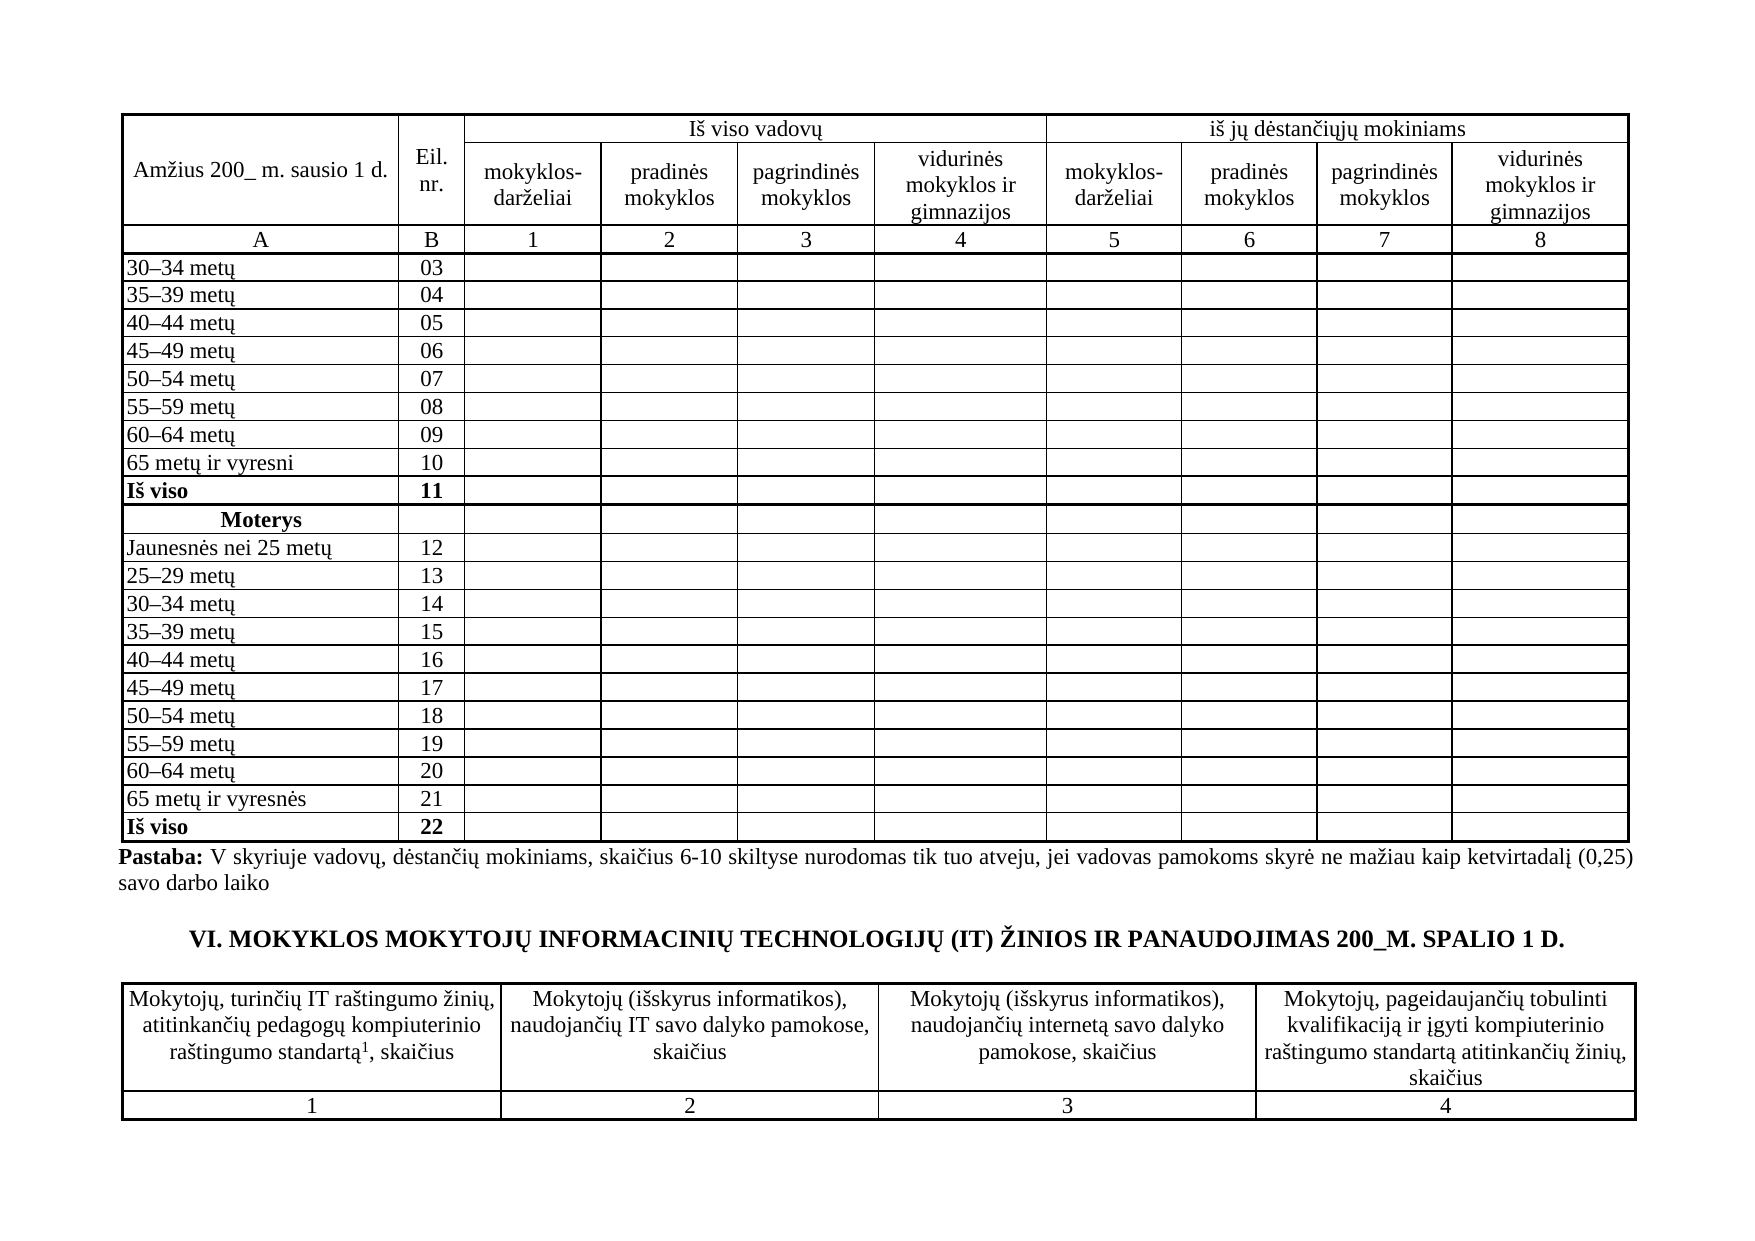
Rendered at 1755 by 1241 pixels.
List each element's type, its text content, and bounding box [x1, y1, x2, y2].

table_cell [875, 674, 1046, 700]
table_cell [1182, 702, 1316, 728]
table_cell [1453, 449, 1627, 475]
table_cell [875, 534, 1046, 561]
table_cell [1453, 310, 1627, 336]
table_cell 3 [879, 1092, 1255, 1118]
table_cell 18 [399, 702, 464, 728]
table_cell [1318, 786, 1451, 812]
table_cell 30–34 metų [124, 590, 398, 616]
table_cell 13 [399, 562, 464, 588]
table_cell [1453, 506, 1627, 533]
table_cell Iš viso [124, 477, 398, 503]
table_cell 10 [399, 449, 464, 475]
table_cell [1453, 365, 1627, 392]
table_cell [602, 758, 737, 784]
table_header Iš viso vadovų [465, 116, 1046, 142]
table_cell [1047, 646, 1181, 672]
table_cell B [399, 226, 464, 252]
table_cell [1047, 365, 1181, 392]
table_cell [1182, 562, 1316, 588]
table_cell [1318, 590, 1451, 616]
table_cell 65 metų ir vyresnės [124, 786, 398, 812]
table_cell [1047, 758, 1181, 784]
table_cell 40–44 metų [124, 646, 398, 672]
table_cell 16 [399, 646, 464, 672]
table_cell [1047, 674, 1181, 700]
table_cell [1453, 590, 1627, 616]
table_cell [1182, 813, 1316, 840]
table_cell [602, 786, 737, 812]
table_cell [602, 310, 737, 336]
table_cell [1453, 758, 1627, 784]
table_cell [738, 337, 874, 364]
table_cell [875, 477, 1046, 503]
table_cell [602, 421, 737, 447]
table_cell mokyklos-darželiai [465, 143, 600, 224]
table_cell [1047, 590, 1181, 616]
table_cell [1453, 477, 1627, 503]
table_cell [875, 618, 1046, 644]
table_header Mokytojų (išskyrus informatikos), naudojančių IT savo dalyko pamokose, skaičius [502, 985, 878, 1090]
table_cell [1047, 421, 1181, 447]
table_cell [875, 506, 1046, 533]
table_cell 06 [399, 337, 464, 364]
table_cell [1318, 534, 1451, 561]
table_cell [1453, 813, 1627, 840]
table_cell 45–49 metų [124, 674, 398, 700]
table_cell [465, 618, 600, 644]
table_cell 12 [399, 534, 464, 561]
table_cell [602, 449, 737, 475]
table_cell [1318, 421, 1451, 447]
table_cell [1182, 730, 1316, 756]
table_cell [1318, 646, 1451, 672]
table_cell 25–29 metų [124, 562, 398, 588]
table_cell 03 [399, 255, 464, 280]
table_cell [1047, 534, 1181, 561]
table_cell 04 [399, 282, 464, 308]
table_cell [602, 730, 737, 756]
table_cell [1318, 365, 1451, 392]
table_cell [875, 590, 1046, 616]
table_cell [1453, 337, 1627, 364]
table_cell [1182, 786, 1316, 812]
table_cell [1182, 646, 1316, 672]
table_cell [399, 506, 464, 533]
table_cell [1182, 618, 1316, 644]
table_cell [602, 393, 737, 419]
table_cell pagrindinės mokyklos [738, 143, 874, 224]
table_cell [602, 337, 737, 364]
table_cell 1 [465, 226, 600, 252]
table_cell 6 [1182, 226, 1316, 252]
table_cell [738, 282, 874, 308]
table_cell [1182, 337, 1316, 364]
table_cell 4 [1257, 1092, 1634, 1118]
table_cell 60–64 metų [124, 758, 398, 784]
table_cell [1047, 786, 1181, 812]
table_cell [1453, 674, 1627, 700]
table_cell [1453, 421, 1627, 447]
table_cell [875, 813, 1046, 840]
table_cell 45–49 metų [124, 337, 398, 364]
text VI. MOKYKLOS MOKYTOJŲ INFORMACINIŲ TECHNOLOGIJŲ (IT) ŽINIOS IR PANAUDOJIMAS 200_M. SPALIO 1 D. [118, 924, 1636, 953]
table_cell [1453, 255, 1627, 280]
table_cell [1182, 674, 1316, 700]
table_cell 30–34 metų [124, 255, 398, 280]
table_cell [602, 646, 737, 672]
table_cell [1047, 337, 1181, 364]
table_cell 3 [738, 226, 874, 252]
table_cell [465, 421, 600, 447]
table_cell [1318, 282, 1451, 308]
table_cell [1318, 618, 1451, 644]
table_header iš jų dėstančiųjų mokiniams [1047, 116, 1627, 142]
table_cell [602, 365, 737, 392]
table_cell Jaunesnės nei 25 metų [124, 534, 398, 561]
table_cell [1453, 646, 1627, 672]
table_cell [738, 758, 874, 784]
table_cell [1182, 282, 1316, 308]
table_cell [875, 421, 1046, 447]
table_cell [602, 477, 737, 503]
table_cell [1047, 282, 1181, 308]
table_cell [1318, 255, 1451, 280]
table_cell [738, 590, 874, 616]
table_cell [1182, 758, 1316, 784]
table_cell [875, 646, 1046, 672]
table_header Mokytojų, pageidaujančių tobulinti kvalifikaciją ir įgyti kompiuterinio raštingumo standartą atitinkančių žinių, skaičius [1257, 985, 1634, 1090]
table_cell 50–54 metų [124, 702, 398, 728]
table_cell 1 [124, 1092, 500, 1118]
table_cell pradinės mokyklos [602, 143, 737, 224]
table_cell 08 [399, 393, 464, 419]
table_cell [738, 786, 874, 812]
table_cell [738, 813, 874, 840]
table_cell [1318, 674, 1451, 700]
table_cell [1318, 477, 1451, 503]
table_cell pradinės mokyklos [1182, 143, 1316, 224]
table_cell [1047, 618, 1181, 644]
table_cell [1047, 562, 1181, 588]
table_cell [738, 730, 874, 756]
table_cell 09 [399, 421, 464, 447]
table_cell [1453, 393, 1627, 419]
table_cell 7 [1318, 226, 1451, 252]
table_cell mokyklos-darželiai [1047, 143, 1181, 224]
table_cell 4 [875, 226, 1046, 252]
table_header Eil. nr. [399, 116, 464, 224]
table_cell [1318, 393, 1451, 419]
table_cell [602, 618, 737, 644]
table_cell [1318, 506, 1451, 533]
table_cell [875, 310, 1046, 336]
table_cell [875, 702, 1046, 728]
table_cell [602, 255, 737, 280]
table_cell [738, 702, 874, 728]
table_cell [738, 646, 874, 672]
table_cell [875, 730, 1046, 756]
table_cell [602, 674, 737, 700]
table_cell [1047, 393, 1181, 419]
table_cell [1182, 393, 1316, 419]
table_cell [738, 310, 874, 336]
table_cell [1182, 255, 1316, 280]
table_cell [738, 506, 874, 533]
table_cell 5 [1047, 226, 1181, 252]
table_cell A [124, 226, 398, 252]
table_cell [1318, 813, 1451, 840]
table_cell [1453, 282, 1627, 308]
table_cell [875, 786, 1046, 812]
table_cell [465, 337, 600, 364]
table_cell [1182, 477, 1316, 503]
table_cell [1047, 310, 1181, 336]
table_cell [465, 646, 600, 672]
table_cell [465, 702, 600, 728]
table_cell [1453, 702, 1627, 728]
table_cell [1182, 534, 1316, 561]
table_cell [1453, 730, 1627, 756]
table_cell 17 [399, 674, 464, 700]
table_header Mokytojų, turinčių IT raštingumo žinių, atitinkančių pedagogų kompiuterinio raštingumo standartą1, skaičius [124, 985, 500, 1090]
table_cell [465, 813, 600, 840]
table_cell 35–39 metų [124, 618, 398, 644]
table_cell [1047, 449, 1181, 475]
table_cell [1182, 506, 1316, 533]
table_cell [602, 282, 737, 308]
table_cell pagrindinės mokyklos [1318, 143, 1451, 224]
table_cell [465, 477, 600, 503]
table_cell [465, 674, 600, 700]
table_cell [1047, 477, 1181, 503]
table_cell [602, 702, 737, 728]
table_cell 07 [399, 365, 464, 392]
table_cell [602, 534, 737, 561]
table_header Mokytojų (išskyrus informatikos), naudojančių internetą savo dalyko pamokose, skaičius [879, 985, 1255, 1090]
table_cell 2 [602, 226, 737, 252]
table_cell [602, 562, 737, 588]
table_cell [875, 449, 1046, 475]
table_cell [1318, 758, 1451, 784]
table_cell [1047, 730, 1181, 756]
text Pastaba: V skyriuje vadovų, dėstančių mokiniams, skaičius 6-10 skiltyse nurodomas tik tuo atveju, jei vadovas pamokoms skyrė ne mažiau kaip ketvirtadalį (0,25) savo darbo laiko [118, 843, 1636, 896]
table_cell [465, 255, 600, 280]
table_cell [1318, 562, 1451, 588]
table_cell [1453, 786, 1627, 812]
table_cell 2 [502, 1092, 878, 1118]
table_cell [602, 506, 737, 533]
table_cell [1453, 562, 1627, 588]
table_cell [738, 618, 874, 644]
table_cell [465, 786, 600, 812]
table_cell [1047, 813, 1181, 840]
table_cell [875, 365, 1046, 392]
table_cell [738, 255, 874, 280]
table_cell [465, 590, 600, 616]
table_cell 11 [399, 477, 464, 503]
table_cell [465, 758, 600, 784]
table_cell [465, 562, 600, 588]
table_cell [1182, 449, 1316, 475]
table_cell [1318, 449, 1451, 475]
table_cell [875, 255, 1046, 280]
table_cell [465, 365, 600, 392]
table_cell vidurinės mokyklos ir gimnazijos [1453, 143, 1627, 224]
table_cell [1318, 730, 1451, 756]
table_cell [738, 421, 874, 447]
table_cell [738, 562, 874, 588]
table_cell [738, 674, 874, 700]
table_cell 40–44 metų [124, 310, 398, 336]
table_cell [1453, 534, 1627, 561]
table_cell [875, 337, 1046, 364]
table_cell 65 metų ir vyresni [124, 449, 398, 475]
table_cell Iš viso [124, 813, 398, 840]
table_cell [1182, 365, 1316, 392]
table_cell [875, 282, 1046, 308]
table_cell [1182, 310, 1316, 336]
table_cell [465, 282, 600, 308]
table_cell [465, 730, 600, 756]
table_cell [1318, 702, 1451, 728]
table_cell [1182, 421, 1316, 447]
table_cell [1047, 255, 1181, 280]
table_cell [465, 449, 600, 475]
table_cell 8 [1453, 226, 1627, 252]
table_cell 55–59 metų [124, 730, 398, 756]
table_cell 35–39 metų [124, 282, 398, 308]
table_cell [1047, 702, 1181, 728]
table_cell 05 [399, 310, 464, 336]
table_cell 60–64 metų [124, 421, 398, 447]
table_header Amžius 200_ m. sausio 1 d. [124, 116, 398, 224]
table_cell [1453, 618, 1627, 644]
table_cell [602, 813, 737, 840]
table_cell [602, 590, 737, 616]
table_cell 14 [399, 590, 464, 616]
table_cell [738, 477, 874, 503]
table_cell [738, 393, 874, 419]
table_cell 21 [399, 786, 464, 812]
table_cell [875, 562, 1046, 588]
table_cell [465, 506, 600, 533]
table_cell 20 [399, 758, 464, 784]
table_cell [465, 393, 600, 419]
table_cell [1182, 590, 1316, 616]
table_cell [465, 310, 600, 336]
table_cell [738, 534, 874, 561]
table_cell vidurinės mokyklos ir gimnazijos [875, 143, 1046, 224]
table_cell [465, 534, 600, 561]
table_cell 15 [399, 618, 464, 644]
table_cell [1318, 337, 1451, 364]
table_cell 19 [399, 730, 464, 756]
table_cell 50–54 metų [124, 365, 398, 392]
table_cell 55–59 metų [124, 393, 398, 419]
table_cell [875, 758, 1046, 784]
table_cell Moterys [124, 506, 398, 533]
table_cell [875, 393, 1046, 419]
table_cell [738, 365, 874, 392]
table_cell [1047, 506, 1181, 533]
table_cell [1318, 310, 1451, 336]
table_cell [738, 449, 874, 475]
table_cell 22 [399, 813, 464, 840]
